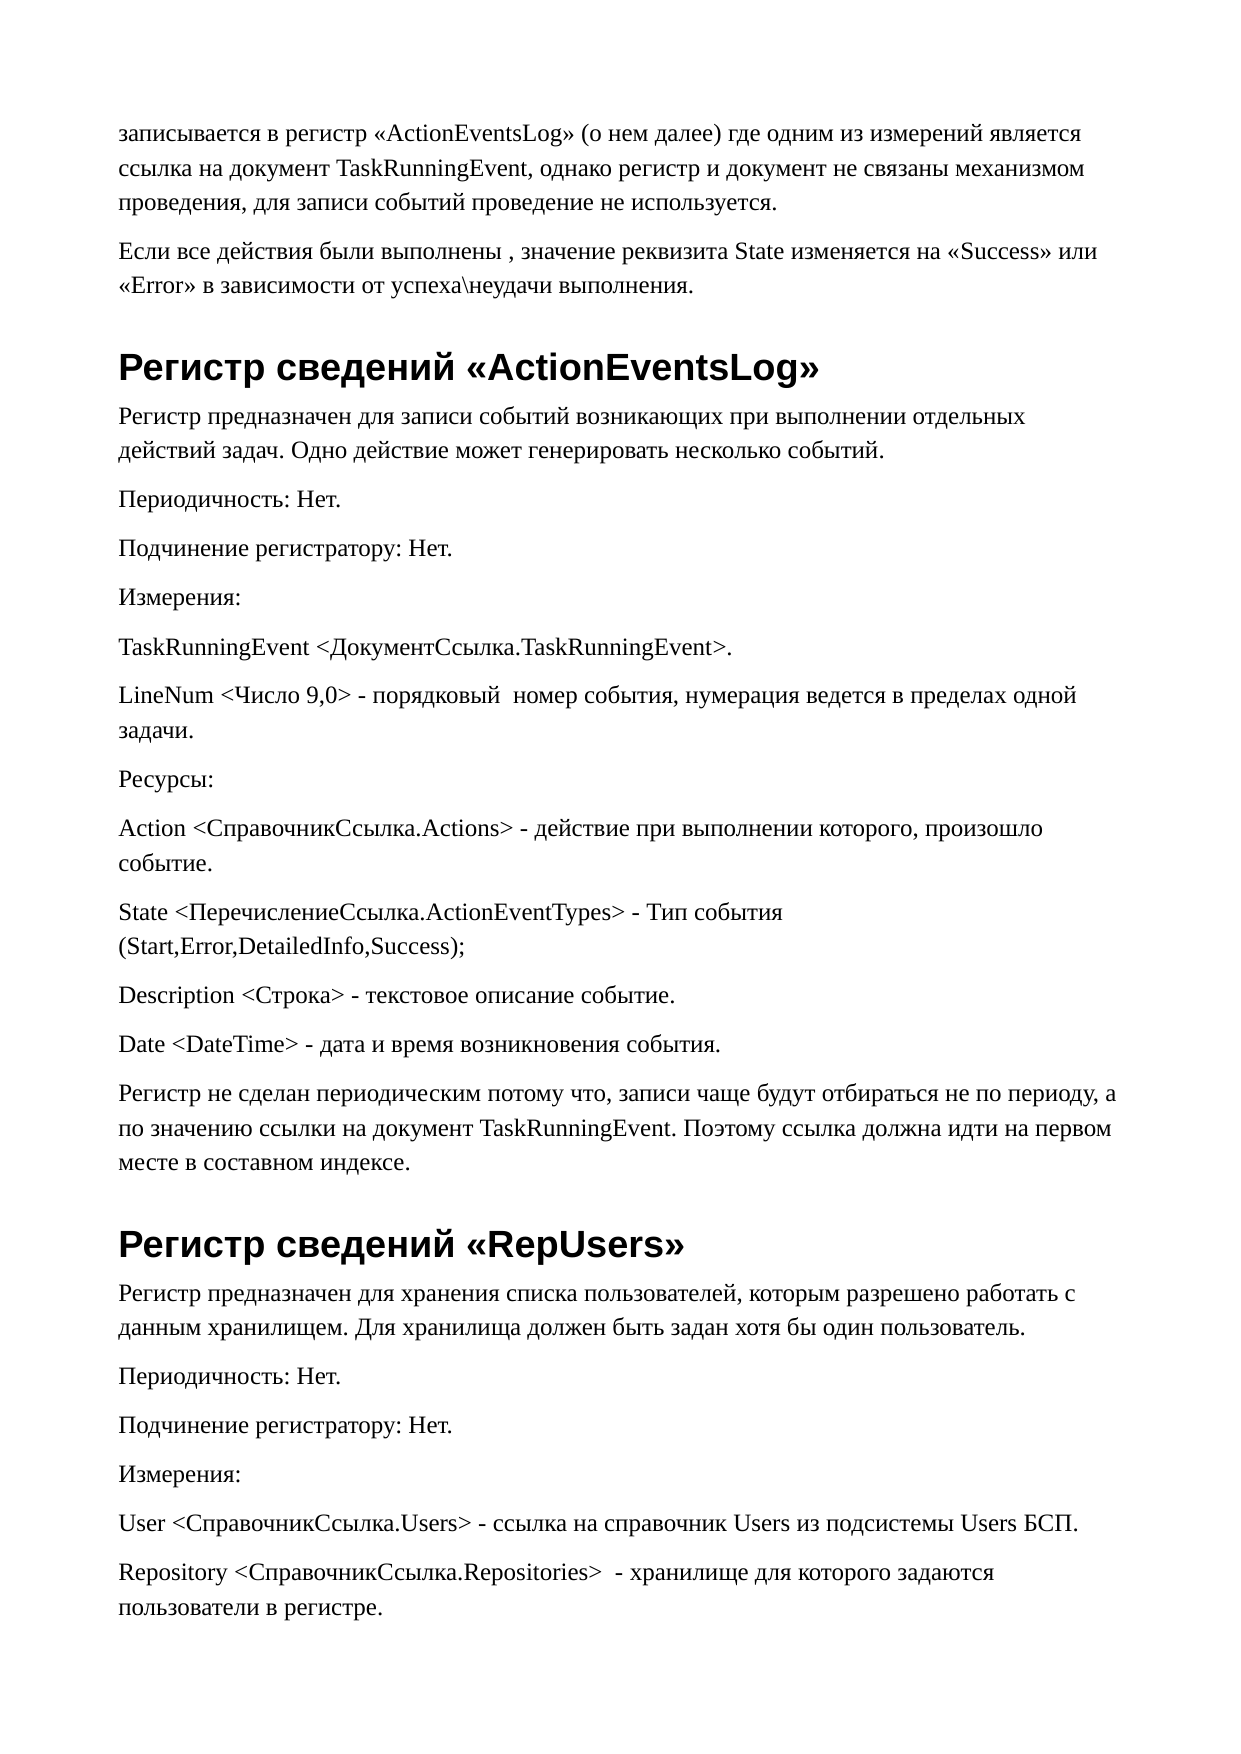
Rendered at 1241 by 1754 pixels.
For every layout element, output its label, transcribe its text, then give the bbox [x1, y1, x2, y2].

text Ресурсы: [118, 764, 1122, 793]
text записывается в регистр «ActionEventsLog» (о нем далее) где одним из измерений является ссылка на документ TaskRunningEvent, однако регистр и документ не связаны механизмом проведения, для записи событий проведение не используется. [118, 118, 1122, 216]
text Подчинение регистратору: Нет. [118, 1410, 1122, 1439]
text User <СправочникСсылка.Users> - ссылка на справочник Users из подсистемы Users БСП. [118, 1508, 1122, 1537]
text Периодичность: Нет. [118, 484, 1122, 513]
subtitle Регистр сведений «RepUsers» [118, 1221, 1122, 1265]
text Date <DateTime> - дата и время возникновения события. [118, 1029, 1122, 1058]
text Измерения: [118, 1459, 1122, 1488]
text Измерения: [118, 582, 1122, 611]
subtitle Регистр сведений «ActionEventsLog» [118, 345, 1122, 388]
text LineNum <Число 9,0> - порядковый номер события, нумерация ведется в пределах одной задачи. [118, 681, 1122, 744]
text Регистр предназначен для записи событий возникающих при выполнении отдельных действий задач. Одно действие может генерировать несколько событий. [118, 401, 1122, 464]
text State <ПеречислениеСсылка.ActionEventTypes> - Тип события (Start,Error,DetailedInfo,Success); [118, 897, 1122, 960]
text TaskRunningEvent <ДокументСсылка.TaskRunningEvent>. [118, 632, 1122, 660]
text Если все действия были выполнены , значение реквизита State изменяется на «Success» или «Error» в зависимости от успеха\неудачи выполнения. [118, 236, 1122, 299]
text Регистр не сделан периодическим потому что, записи чаще будут отбираться не по периоду, а по значению ссылки на документ TaskRunningEvent. Поэтому ссылка должна идти на первом месте в составном индексе. [118, 1078, 1122, 1176]
text Подчинение регистратору: Нет. [118, 533, 1122, 562]
text Периодичность: Нет. [118, 1361, 1122, 1390]
text Description <Строка> - текстовое описание событие. [118, 980, 1122, 1009]
text Action <СправочникСсылка.Actions> - действие при выполнении которого, произошло событие. [118, 813, 1122, 876]
text Регистр предназначен для хранения списка пользователей, которым разрешено работать с данным хранилищем. Для хранилища должен быть задан хотя бы один пользователь. [118, 1278, 1122, 1341]
text Repository <СправочникСсылка.Repositories> - хранилище для которого задаются пользователи в регистре. [118, 1557, 1122, 1621]
